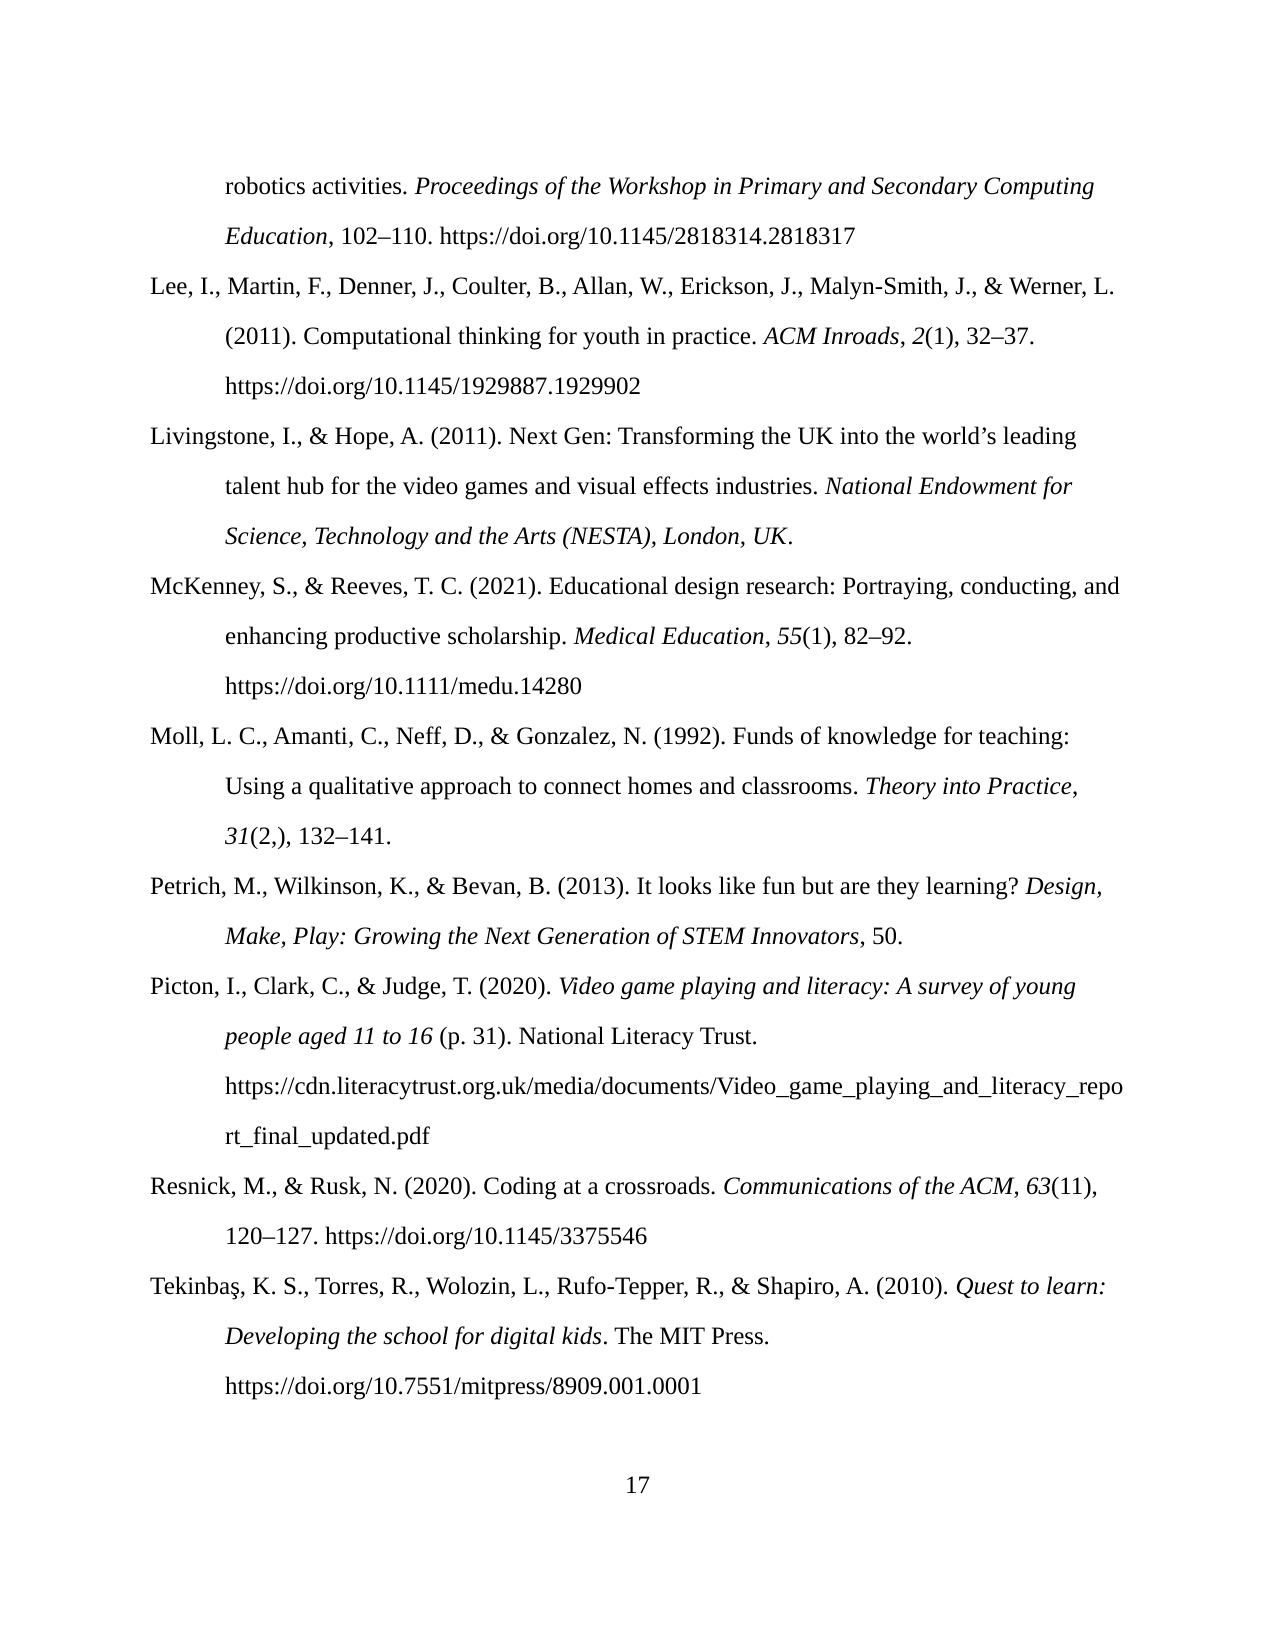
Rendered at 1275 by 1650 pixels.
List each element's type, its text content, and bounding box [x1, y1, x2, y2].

text Livingstone, I., & Hope, A. (2011). Next Gen: Transforming the UK into the world’s leading talent hub for the video games and visual effects industries. National Endowment for Science, Technology and the Arts (NESTA), London, UK. [150, 400, 1125, 550]
text Picton, I., Clark, C., & Judge, T. (2020). Video game playing and literacy: A survey of young people aged 11 to 16 (p. 31). National Literacy Trust. https://cdn.literacytrust.org.uk/media/documents/Video_game_playing_and_literacy_report_final_updated.pdf [150, 950, 1125, 1150]
text Lee, I., Martin, F., Denner, J., Coulter, B., Allan, W., Erickson, J., Malyn-Smith, J., & Werner, L. (2011). Computational thinking for youth in practice. ACM Inroads, 2(1), 32–37. https://doi.org/10.1145/1929887.1929902 [150, 250, 1125, 400]
text Petrich, M., Wilkinson, K., & Bevan, B. (2013). It looks like fun but are they learning? Design, Make, Play: Growing the Next Generation of STEM Innovators, 50. [150, 850, 1125, 950]
text Moll, L. C., Amanti, C., Neff, D., & Gonzalez, N. (1992). Funds of knowledge for teaching: Using a qualitative approach to connect homes and classrooms. Theory into Practice, 31(2,), 132–141. [150, 700, 1125, 850]
text McKenney, S., & Reeves, T. C. (2021). Educational design research: Portraying, conducting, and enhancing productive scholarship. Medical Education, 55(1), 82–92. https://doi.org/10.1111/medu.14280 [150, 550, 1125, 700]
text Tekinbaş, K. S., Torres, R., Wolozin, L., Rufo-Tepper, R., & Shapiro, A. (2010). Quest to learn: Developing the school for digital kids. The MIT Press. https://doi.org/10.7551/mitpress/8909.001.0001 [150, 1250, 1125, 1400]
text robotics activities. Proceedings of the Workshop in Primary and Secondary Computing Education, 102–110. https://doi.org/10.1145/2818314.2818317 [150, 150, 1125, 250]
text Resnick, M., & Rusk, N. (2020). Coding at a crossroads. Communications of the ACM, 63(11), 120–127. https://doi.org/10.1145/3375546 [150, 1150, 1125, 1250]
